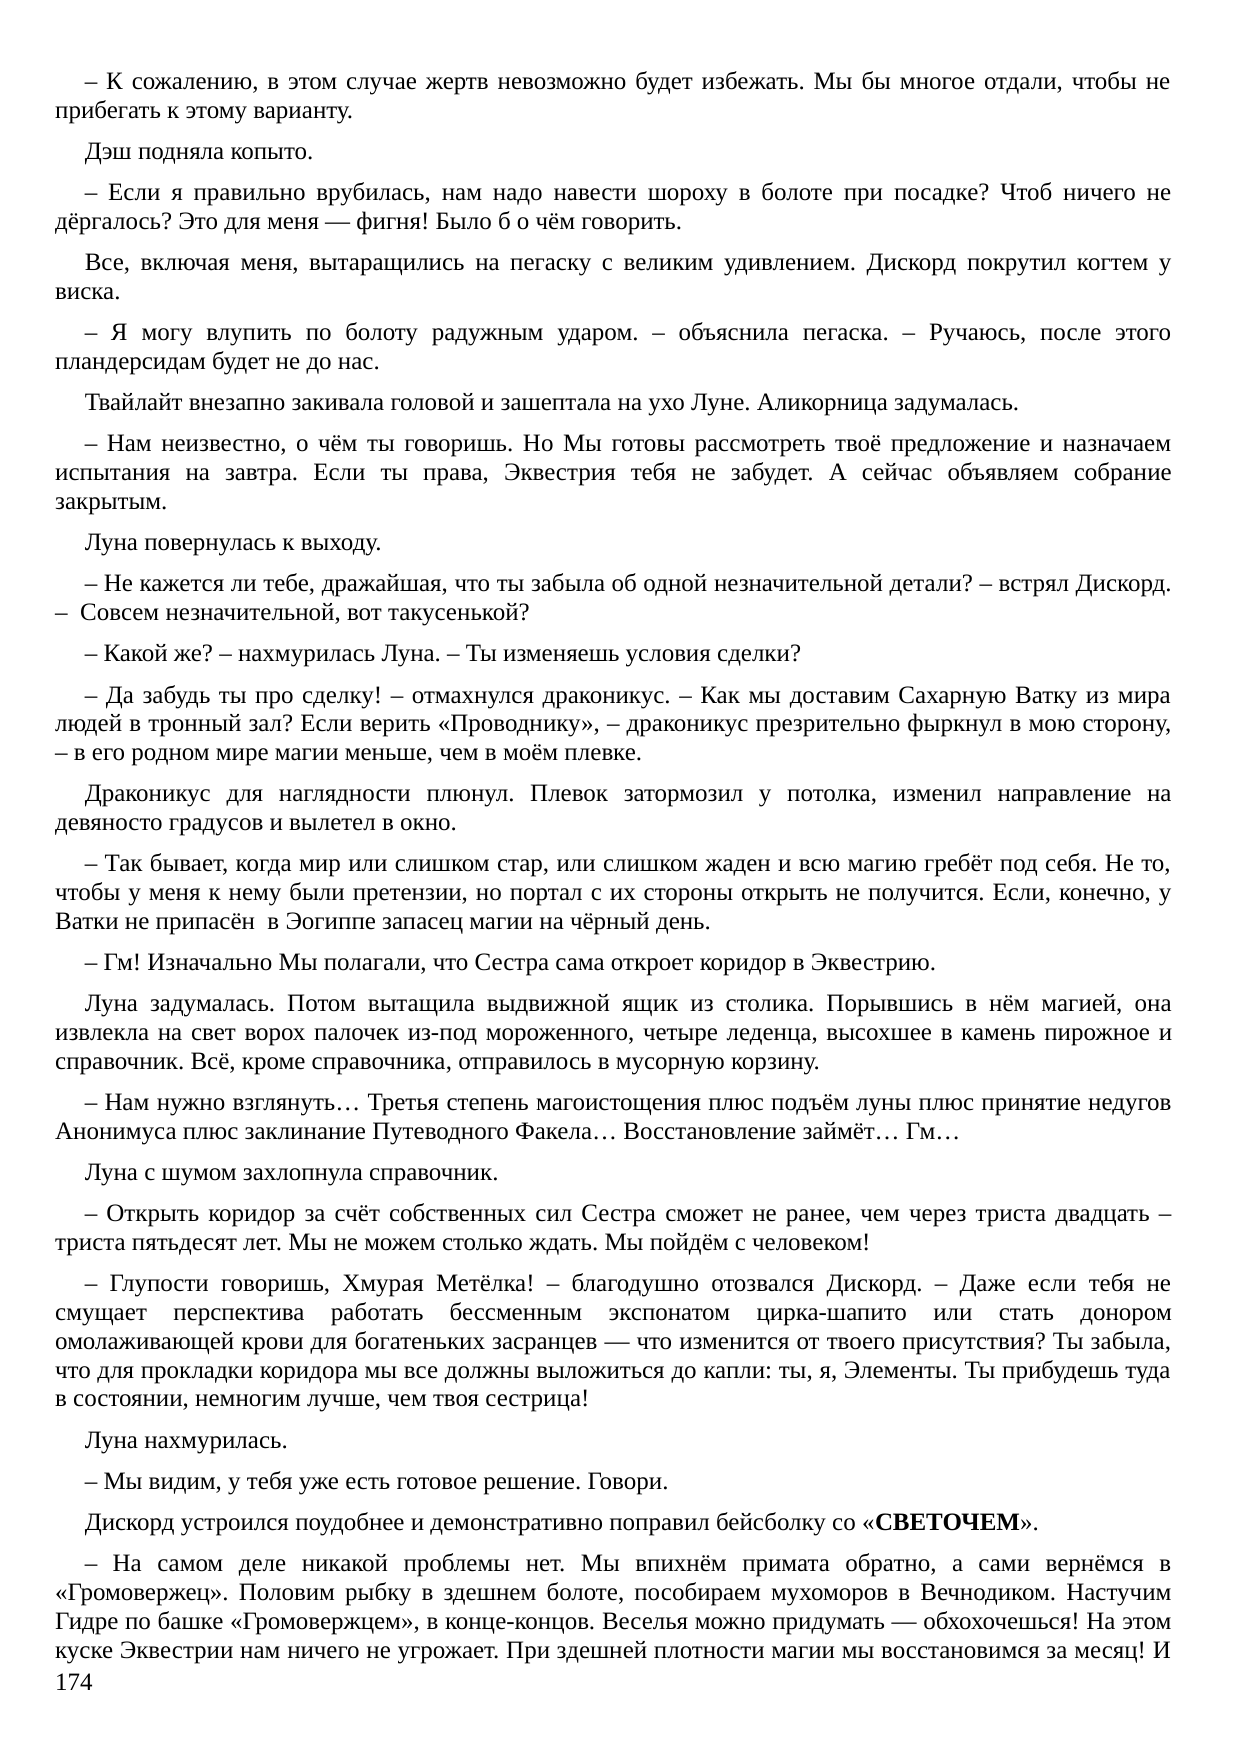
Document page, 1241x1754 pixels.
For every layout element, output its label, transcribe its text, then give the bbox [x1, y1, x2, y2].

text – Да забудь ты про сделку! – отмахнулся драконикус. – Как мы доставим Сахарную Ватку из мира людей в тронный зал? Если верить «Проводнику», – драконикус презрительно фыркнул в мою сторону, – в его родном мире магии меньше, чем в моём плевке. [55, 680, 1173, 766]
text – На самом деле никакой проблемы нет. Мы впихнём примата обратно, а сами вернёмся в «Громовержец». Половим рыбку в здешнем болоте, пособираем мухоморов в Вечнодиком. Настучим Гидре по башке «Громовержцем», в конце-концов. Веселья можно придумать — обхохочешься! На этом куске Эквестрии нам ничего не угрожает. При здешней плотности магии мы восстановимся за месяц! И [55, 1548, 1173, 1663]
text – Мы видим, у тебя уже есть готовое решение. Говори. [55, 1466, 1173, 1495]
text Дэш подняла копыто. [55, 136, 1173, 165]
text – Не кажется ли тебе, дражайшая, что ты забыла об одной незначительной детали? – встрял Дискорд. – Совсем незначительной, вот такусенькой? [55, 568, 1173, 626]
text – К сожалению, в этом случае жертв невозможно будет избежать. Мы бы многое отдали, чтобы не прибегать к этому варианту. [55, 66, 1173, 123]
text – Я могу влупить по болоту радужным ударом. – объяснила пегаска. – Ручаюсь, после этого пландерсидам будет не до нас. [55, 317, 1173, 375]
text – Глупости говоришь, Хмурая Метёлка! – благодушно отозвался Дискорд. – Даже если тебя не смущает перспектива работать бессменным экспонатом цирка-шапито или стать донором омолаживающей крови для богатеньких засранцев — что изменится от твоего присутствия? Ты забыла, что для прокладки коридора мы все должны выложиться до капли: ты, я, Элементы. Ты прибудешь туда в состоянии, немногим лучше, чем твоя сестрица! [55, 1268, 1173, 1412]
text – Нам нужно взглянуть… Третья степень магоистощения плюс подъём луны плюс принятие недугов Анонимуса плюс заклинание Путеводного Факела… Восстановление займёт… Гм… [55, 1087, 1173, 1145]
text Все, включая меня, вытаращились на пегаску с великим удивлением. Дискорд покрутил когтем у виска. [55, 247, 1173, 305]
text Луна повернулась к выходу. [55, 527, 1173, 556]
text – Нам неизвестно, о чём ты говоришь. Но Мы готовы рассмотреть твоё предложение и назначаем испытания на завтра. Если ты права, Эквестрия тебя не забудет. А сейчас объявляем собрание закрытым. [55, 428, 1173, 515]
text Драконикус для наглядности плюнул. Плевок затормозил у потолка, изменил направление на девяносто градусов и вылетел в окно. [55, 778, 1173, 836]
text Луна нахмурилась. [55, 1425, 1173, 1453]
text Дискорд устроился поудобнее и демонстративно поправил бейсболку со «СВЕТОЧЕМ». [55, 1507, 1173, 1536]
text – Гм! Изначально Мы полагали, что Сестра сама откроет коридор в Эквестрию. [55, 947, 1173, 976]
text – Открыть коридор за счёт собственных сил Сестра сможет не ранее, чем через триста двадцать – триста пятьдесят лет. Мы не можем столько ждать. Мы пойдём с человеком! [55, 1198, 1173, 1256]
text Луна с шумом захлопнула справочник. [55, 1157, 1173, 1186]
text Твайлайт внезапно закивала головой и зашептала на ухо Луне. Аликорница задумалась. [55, 387, 1173, 416]
text Луна задумалась. Потом вытащила выдвижной ящик из столика. Порывшись в нём магией, она извлекла на свет ворох палочек из-под мороженного, четыре леденца, высохшее в камень пирожное и справочник. Всё, кроме справочника, отправилось в мусорную корзину. [55, 988, 1173, 1075]
text – Если я правильно врубилась, нам надо навести шороху в болоте при посадке? Чтоб ничего не дёргалось? Это для меня — фигня! Было б о чём говорить. [55, 177, 1173, 235]
text – Так бывает, когда мир или слишком стар, или слишком жаден и всю магию гребёт под себя. Не то, чтобы у меня к нему были претензии, но портал с их стороны открыть не получится. Если, конечно, у Ватки не припасён в Эогиппе запасец магии на чёрный день. [55, 848, 1173, 935]
text – Какой же? – нахмурилась Луна. – Ты изменяешь условия сделки? [55, 638, 1173, 667]
